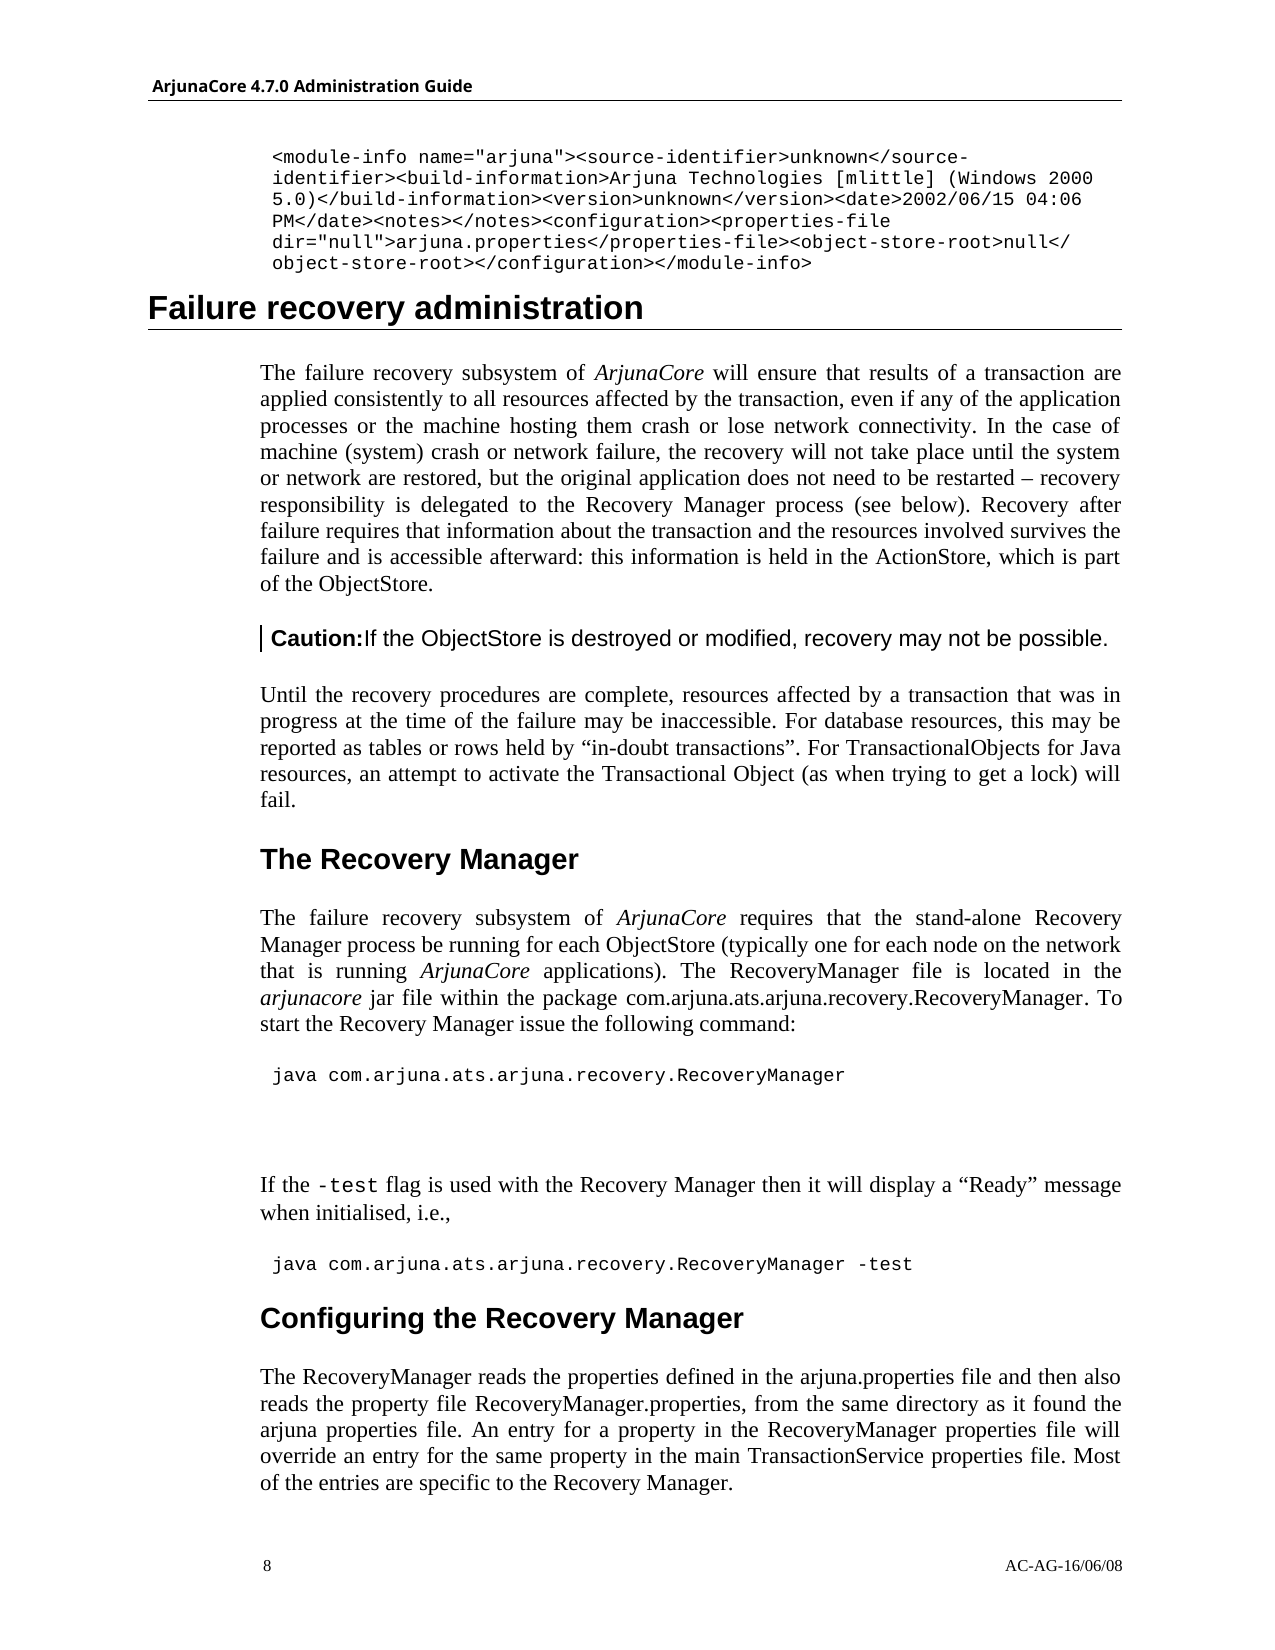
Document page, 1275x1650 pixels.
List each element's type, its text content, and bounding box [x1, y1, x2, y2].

list If the ObjectStore is destroyed or modified, recovery may not be possible. [262, 625, 1122, 652]
text The RecoveryManager reads the properties defined in the arjuna.properties file and then also reads the property file RecoveryManager.properties, from the same directory as it found the arjuna properties file. An entry for a property in the RecoveryManager properties file will override an entry for the same property in the main TransactionService properties file. Most of the entries are specific to the Recovery Manager. [260, 1363, 1122, 1495]
subtitle Failure recovery administration [148, 288, 1122, 329]
text The failure recovery subsystem of ArjunaCore requires that the stand-alone Recovery Manager process be running for each ObjectStore (typically one for each node on the network that is running ArjunaCore applications). The RecoveryManager file is located in the arjunacore jar file within the package com.arjuna.ats.arjuna.recovery.RecoveryManager. To start the Recovery Manager issue the following command: [260, 904, 1122, 1036]
text If the -test flag is used with the Recovery Manager then it will display a “Ready” message when initialised, i.e., [260, 1171, 1122, 1225]
text <module-info name="arjuna"><source-identifier>unknown</source-identifier><build-information>Arjuna Technologies [mlittle] (Windows 2000 5.0)</build-information><version>unknown</version><date>2002/06/15 04:06 PM</date><notes></notes><configuration><properties-file dir="null">arjuna.properties</properties-file><object-store-root>null</object-store-root></configuration></module-info> [272, 148, 1122, 275]
text java com.arjuna.ats.arjuna.recovery.RecoveryManager -test [272, 1254, 1122, 1276]
subtitle Configuring the Recovery Manager [148, 1301, 1122, 1334]
text The failure recovery subsystem of ArjunaCore will ensure that results of a transaction are applied consistently to all resources affected by the transaction, even if any of the application processes or the machine hosting them crash or lose network connectivity. In the case of machine (system) crash or network failure, the recovery will not take place until the system or network are restored, but the original application does not need to be restarted – recovery responsibility is delegated to the Recovery Manager process (see below). Recovery after failure requires that information about the transaction and the resources involved survives the failure and is accessible afterward: this information is held in the ActionStore, which is part of the ObjectStore. [260, 359, 1122, 596]
subtitle The Recovery Manager [148, 842, 1122, 875]
text java com.arjuna.ats.arjuna.recovery.RecoveryManager [272, 1065, 1122, 1087]
text Until the recovery procedures are complete, resources affected by a transaction that was in progress at the time of the failure may be inaccessible. For database resources, this may be reported as tables or rows held by “in-doubt transactions”. For TransactionalObjects for Java resources, an attempt to activate the Transactional Object (as when trying to get a lock) will fail. [260, 681, 1122, 813]
